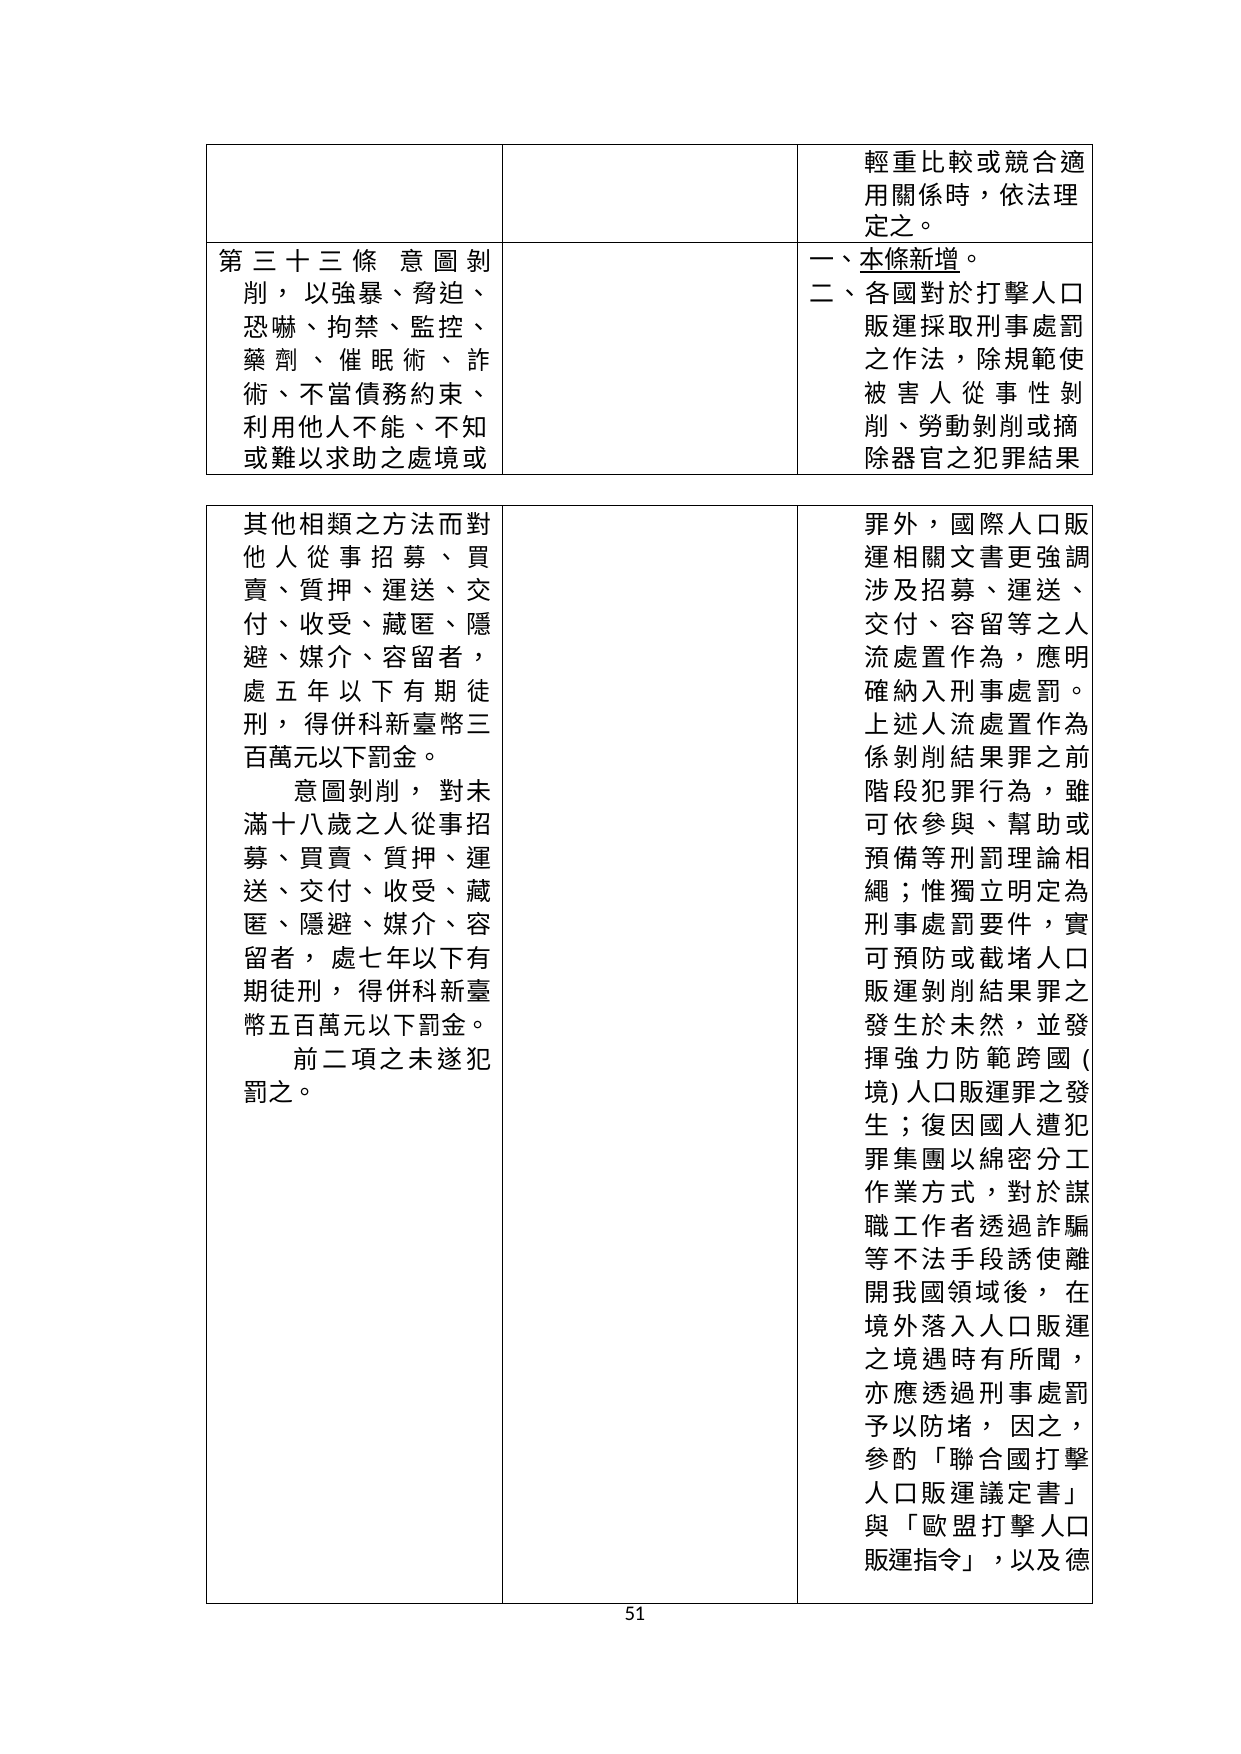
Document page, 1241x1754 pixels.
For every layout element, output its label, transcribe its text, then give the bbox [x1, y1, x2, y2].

table_header [503, 506, 797, 1602]
table_header 輕重比較或競合適用關係時，依法理 定之。 [798, 145, 1092, 242]
table_cell [503, 243, 797, 474]
table_cell 第三十三條 意圖剝削， 以強暴、脅迫、恐嚇、拘禁、監控、藥 劑 、 催 眠 術 、 詐術、不當債務約束、利用他人不能、不知 或難以求助之處境或 [207, 243, 502, 474]
table_header [207, 145, 502, 242]
table_header 罪外，國際人口販運相關文書更強調涉及招募、運送、交付、容留等之人流處置作為，應明確納入刑事處罰。上述人流處置作為係剝削結果罪之前階段犯罪行為，雖可依參與、幫助或預備等刑罰理論相繩；惟獨立明定為刑事處罰要件，實可預防或截堵人口販運剝削結果罪之發生於未然，並發揮 強 力 防 範 跨 國 ( 境) 人口販運罪之發生；復因國人遭犯罪集團以綿密分工作業方式，對於謀職工作者透過詐騙等不法手段誘使離開我國領域後， 在境外落入人口販運 之 境 遇 時 有 所聞，亦應透過刑事處罰予以防堵， 因之， 參酌「聯合國打擊人口販運議定書」與「歐盟打擊人口販運指令」，以及德 [798, 506, 1092, 1602]
table_cell 一、本條新增。 二、各國對於打擊人口販運採取刑事處罰之作法，除規範使被 害 人 從 事 性 剝削、勞動剝削或摘 除器官之犯罪結果 [798, 243, 1092, 474]
table_header [503, 145, 797, 242]
table_header 其他相類之方法而對他 人 從 事 招 募 、 買賣、質押、運送、交付、收受、藏匿、隱避、媒介、容留者，處 五 年 以 下 有 期 徒刑， 得併科新臺幣三百萬元以下罰金。 意圖剝削， 對未滿十八歲之人從事招募、買賣、質押、運送、交付、收受、藏匿、隱避、媒介、容留者， 處七年以下有期徒刑， 得併科新臺幣 五 百 萬 元 以 下 罰金。 前二項之未遂犯罰之。 [207, 506, 502, 1602]
